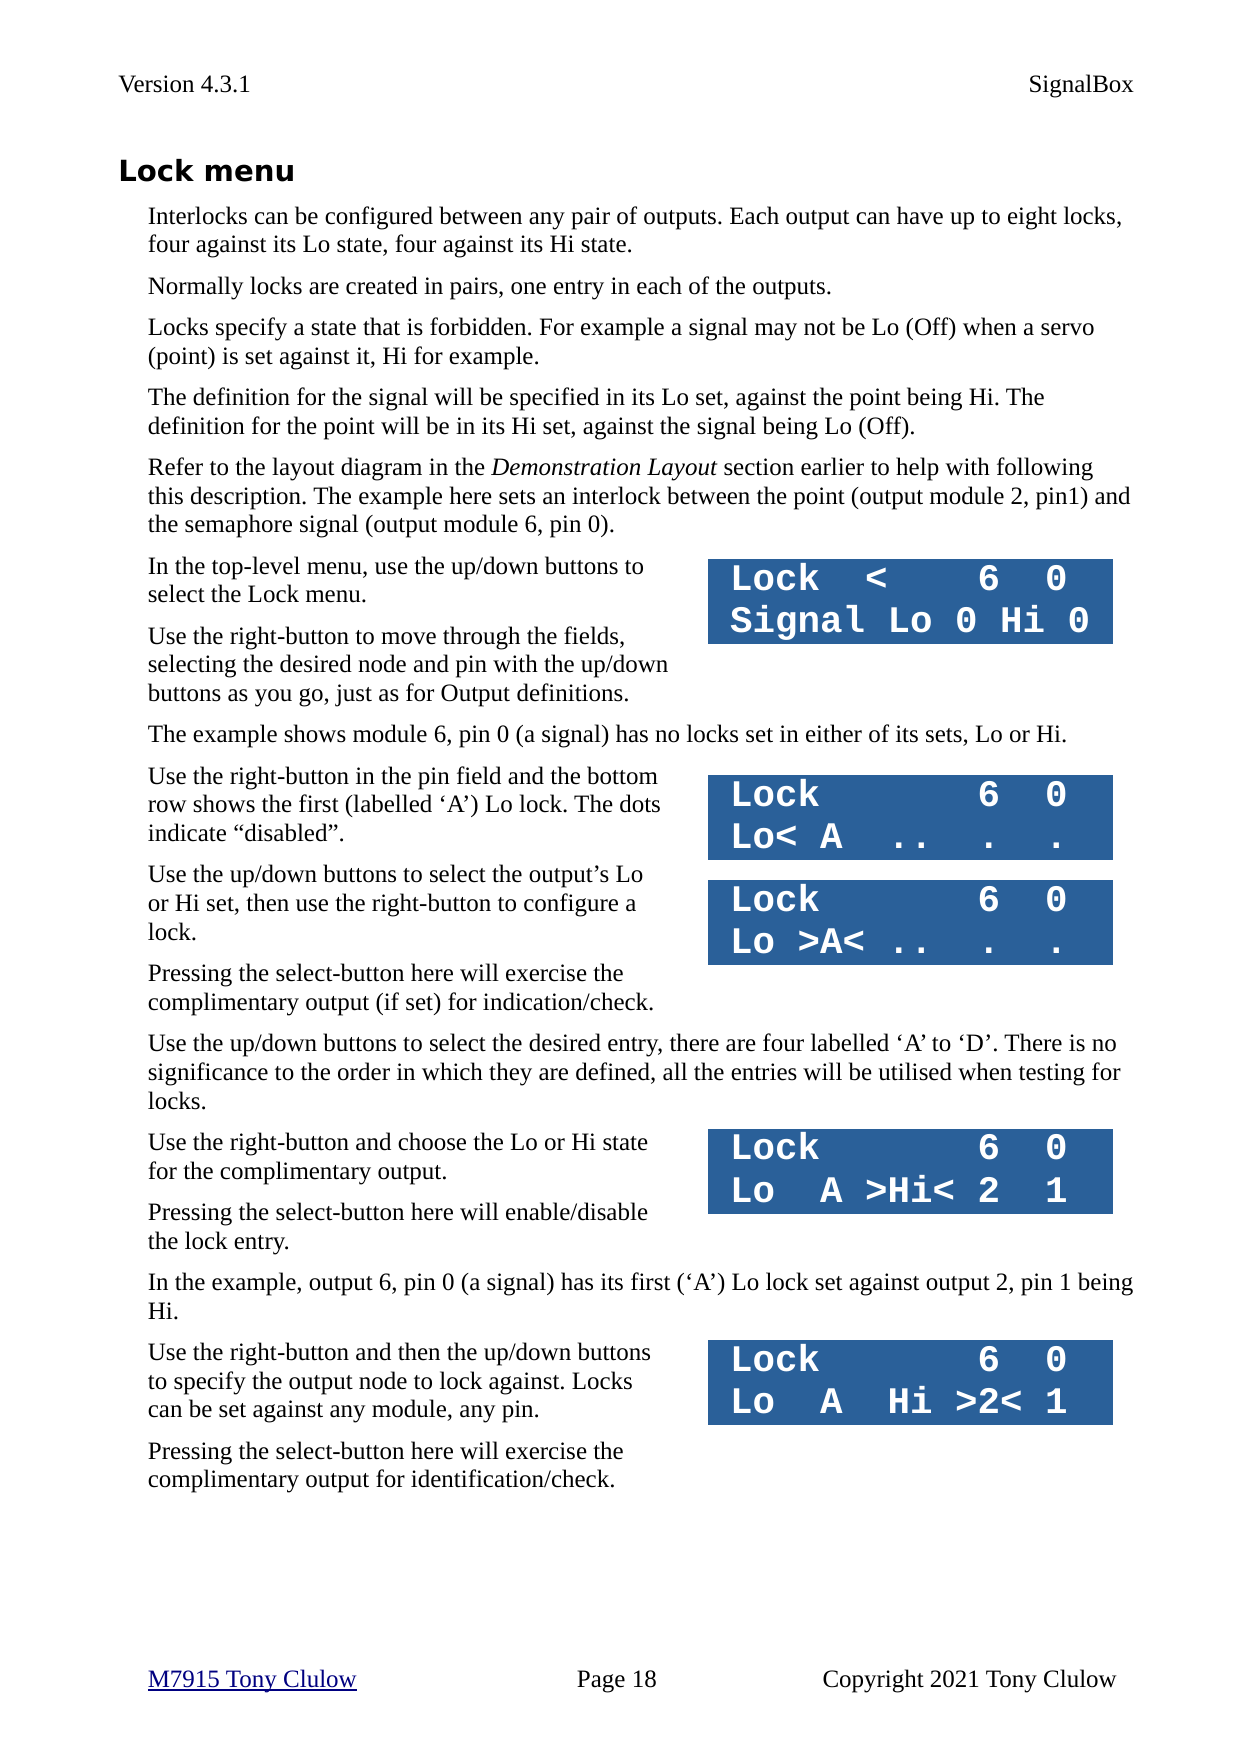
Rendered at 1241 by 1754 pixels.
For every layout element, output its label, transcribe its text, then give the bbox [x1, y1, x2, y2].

text Use the right-button and then the up/down buttons to specify the output node to lock against. Locks can be set against any module, any pin. [148, 1337, 1134, 1423]
text Locks specify a state that is forbidden. For example a signal may not be Lo (Off) when a servo (point) is set against it, Hi for example. [148, 312, 1134, 369]
text Use the up/down buttons to select the output’s Lo or Hi set, then use the right-button to configure a lock. [148, 859, 1134, 946]
text Use the right-button in the pin field and the bottom row shows the first (labelled ‘A’) Lo lock. The dots indicate “disabled”. [148, 761, 1134, 847]
text In the example, output 6, pin 0 (a signal) has its first (‘A’) Lo lock set against output 2, pin 1 being Hi. [148, 1267, 1134, 1324]
text Pressing the select-button here will enable/disable the lock entry. [148, 1197, 1134, 1254]
text Refer to the layout diagram in the Demonstration Layout section earlier to help with following this description. The example here sets an interlock between the point (output module 2, pin1) and the semaphore signal (output module 6, pin 0). [148, 452, 1134, 538]
text Pressing the select-button here will exercise the complimentary output for identification/check. [148, 1436, 1134, 1493]
text Use the up/down buttons to select the desired entry, there are four labelled ‘A’ to ‘D’. There is no significance to the order in which they are defined, all the entries will be utilised when testing for locks. [148, 1028, 1134, 1114]
text Interlocks can be configured between any pair of outputs. Each output can have up to eight locks, four against its Lo state, four against its Hi state. [148, 201, 1134, 258]
text The example shows module 6, pin 0 (a signal) has no locks set in either of its sets, Lo or Hi. [148, 719, 1134, 748]
text The definition for the signal will be specified in its Lo set, against the point being Hi. The definition for the point will be in its Hi set, against the signal being Lo (Off). [148, 382, 1134, 439]
text In the top-level menu, use the up/down buttons to select the Lock menu. [148, 551, 1134, 608]
text Use the right-button to move through the fields, selecting the desired node and pin with the up/down buttons as you go, just as for Output definitions. [148, 621, 1134, 707]
text Normally locks are created in pairs, one entry in each of the outputs. [148, 271, 1134, 299]
subtitle Lock menu [118, 154, 1134, 188]
text Pressing the select-button here will exercise the complimentary output (if set) for indication/check. [148, 958, 1134, 1016]
text Use the right-button and choose the Lo or Hi state for the complimentary output. [148, 1127, 1134, 1184]
